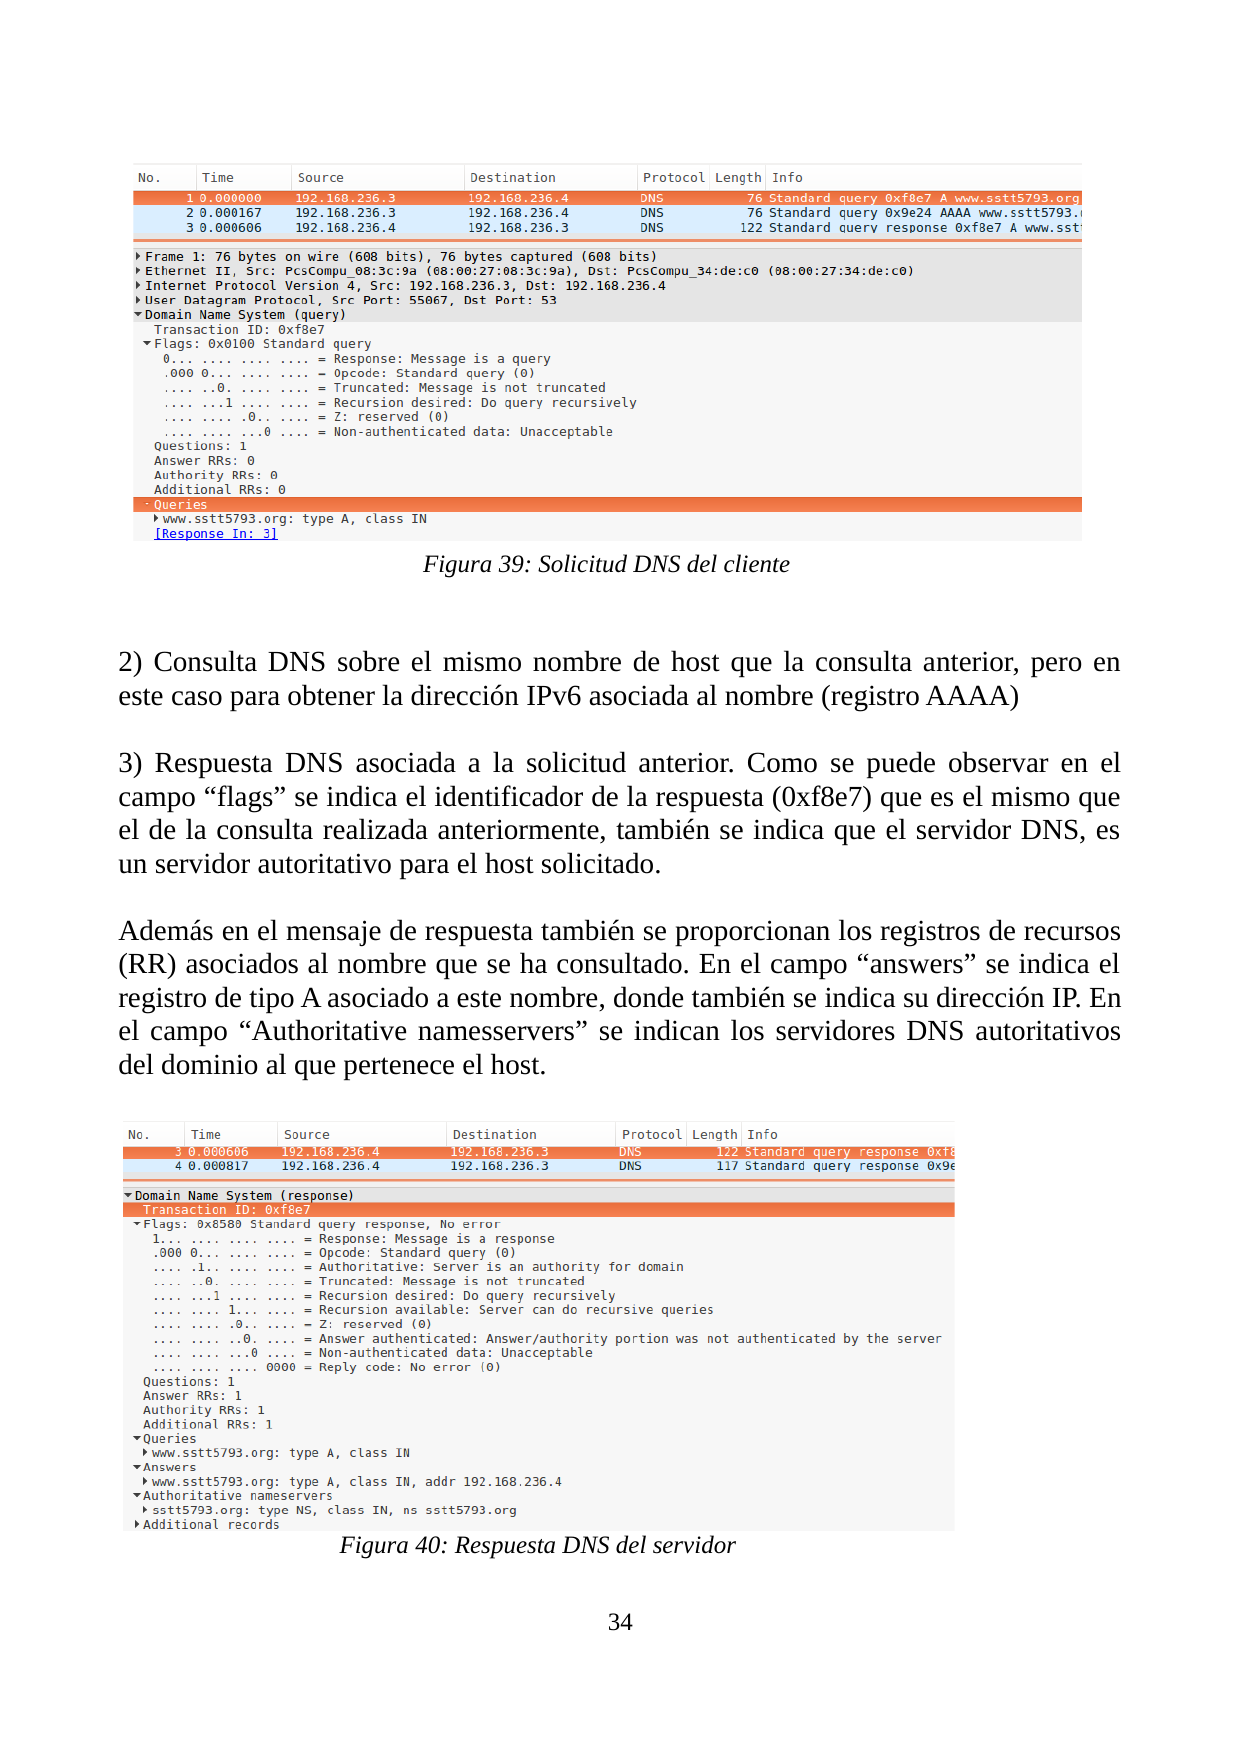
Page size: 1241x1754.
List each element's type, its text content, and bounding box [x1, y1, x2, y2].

text Figura 39: Solicitud DNS del cliente [133, 549, 1082, 577]
text Figura 40: Respuesta DNS del servidor [123, 1531, 954, 1559]
text 2) Consulta DNS sobre el mismo nombre de host que la consulta anterior, pero en este caso para obtener la dirección IPv6 asociada al nombre (registro AAAA) [118, 644, 1122, 712]
picture [133, 163, 1082, 549]
picture [123, 1121, 955, 1531]
text 3) Respuesta DNS asociada a la solicitud anterior. Como se puede observar en el campo “flags” se indica el identificador de la respuesta (0xf8e7) que es el mismo que el de la consulta realizada anteriormente, también se indica que el servidor DNS, es un servidor autoritativo para el host solicitado. [118, 745, 1122, 879]
text Además en el mensaje de respuesta también se proporcionan los registros de recursos (RR) asociados al nombre que se ha consultado. En el campo “answers” se indica el registro de tipo A asociado a este nombre, donde también se indica su dirección IP. En el campo “Authoritative namesservers” se indican los servidores DNS autoritativos del dominio al que pertenece el host. [118, 913, 1122, 1081]
